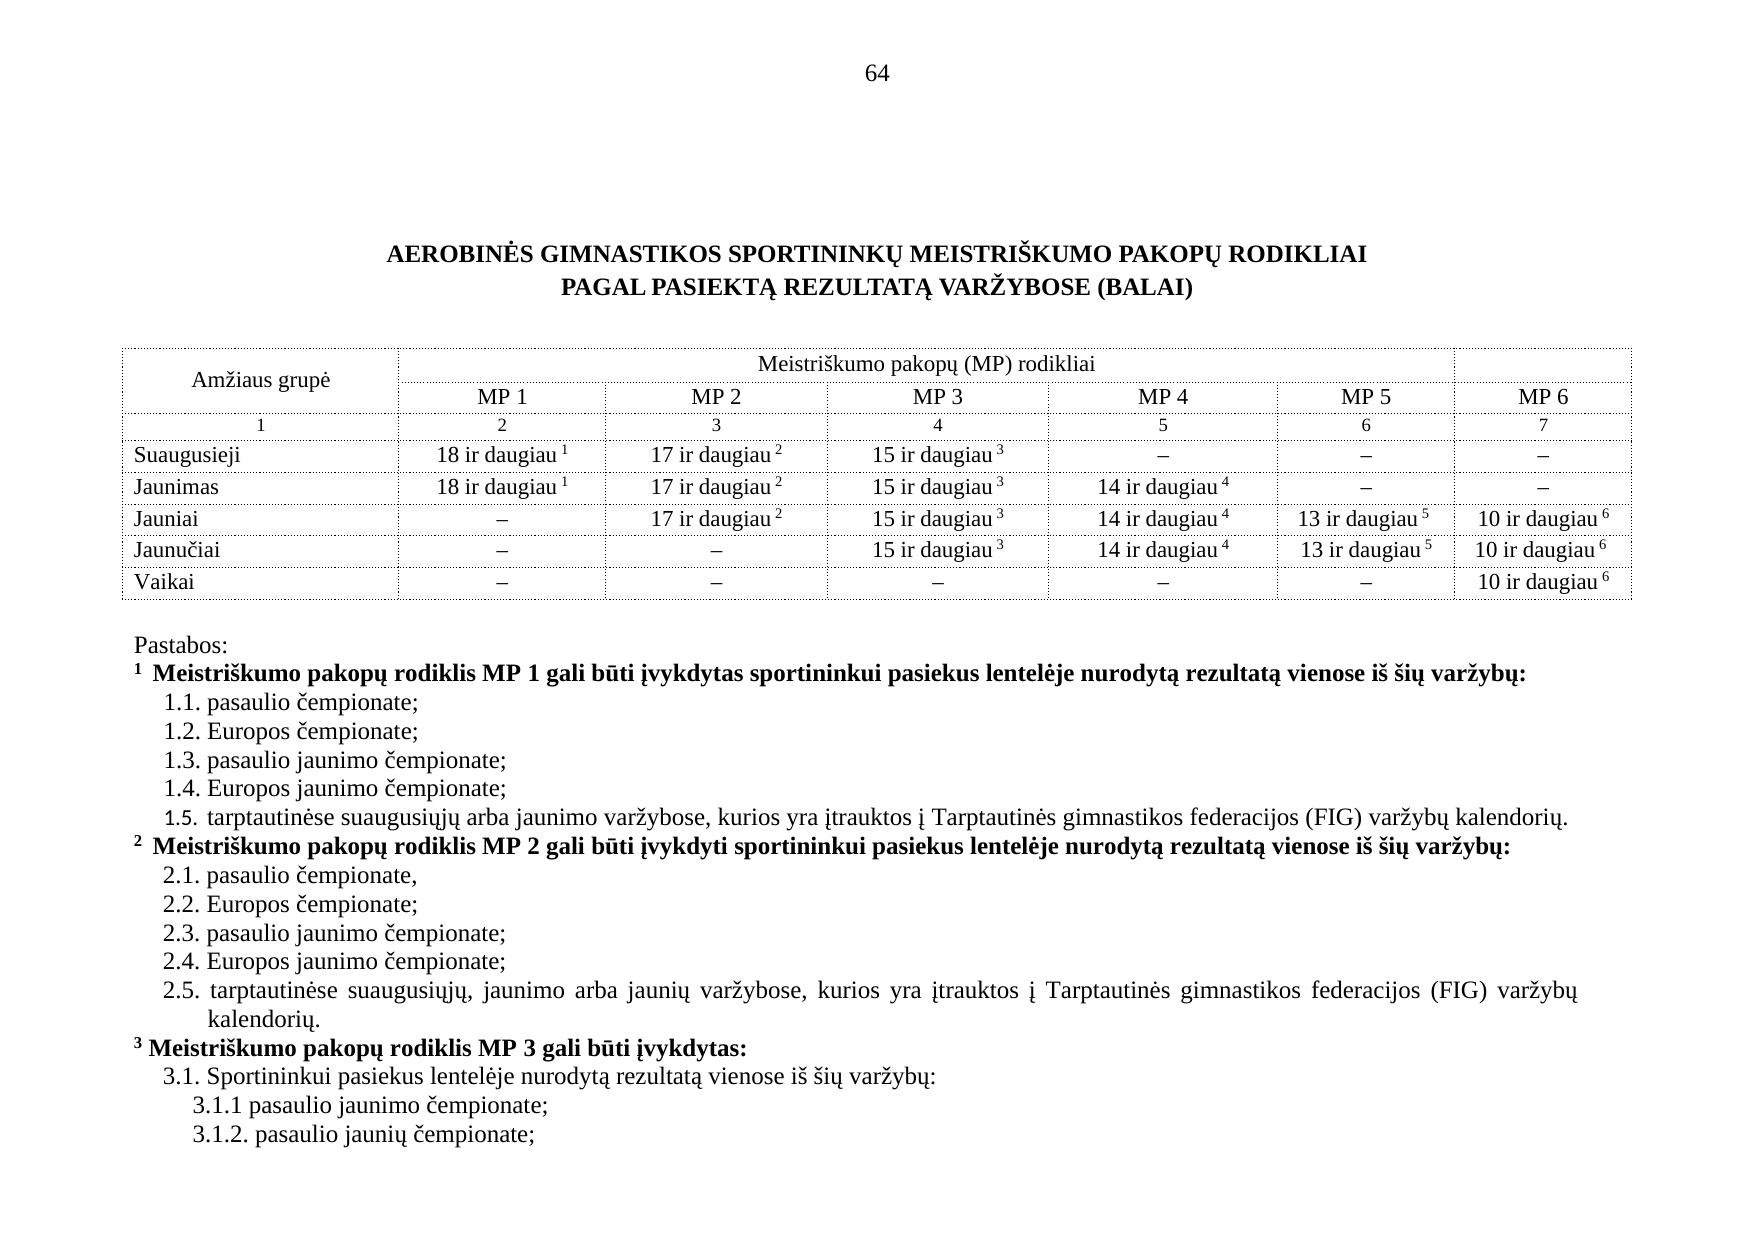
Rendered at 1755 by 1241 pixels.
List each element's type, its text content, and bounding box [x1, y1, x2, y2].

table_cell – [1049, 567, 1277, 598]
table_cell – [606, 535, 827, 567]
table_cell Jaunimas [123, 472, 399, 503]
table_cell 3 [606, 413, 827, 440]
table_cell [123, 599, 399, 630]
table_cell – [399, 567, 606, 598]
table_cell 13 ir daugiau 5 [1278, 504, 1454, 535]
table_cell [606, 599, 827, 630]
table_cell 6 [1278, 413, 1454, 440]
table_cell 17 ir daugiau 2 [606, 472, 827, 503]
table_cell MP 6 [1455, 382, 1632, 413]
table_cell MP 1 [399, 382, 606, 413]
table_cell [399, 599, 606, 630]
table_cell Vaikai [123, 567, 399, 598]
table_cell 4 [827, 413, 1048, 440]
table_cell 10 ir daugiau 6 [1455, 504, 1632, 535]
table_cell 17 ir daugiau 2 [606, 504, 827, 535]
table_cell 5 [1049, 413, 1277, 440]
table_cell 17 ir daugiau 2 [606, 440, 827, 472]
table_cell 2 [399, 413, 606, 440]
table_header Meistriškumo pakopų (MP) rodikliai [399, 348, 1454, 382]
text PAGAL pasiektą REZULTATĄ varžybose (balai) [118, 272, 1636, 301]
table_cell MP 5 [1278, 382, 1454, 413]
table_cell MP 3 [827, 382, 1048, 413]
table_cell 18 ir daugiau 1 [399, 440, 606, 472]
text aerobinėS gimnastikOS sportininkų MEISTRIŠKUMO pakopų RODIKLIAI [118, 239, 1636, 268]
table_cell – [399, 535, 606, 567]
table_cell – [1278, 472, 1454, 503]
table_cell 1 [123, 413, 399, 440]
table_cell Jauniai [123, 504, 399, 535]
table_cell – [827, 567, 1048, 598]
table_cell 1 Meistriškumo pakopų rodiklis MP 1 gali būti įvykdytas sportininkui pasiekus lentelėje nurodytą rezultatą vienose iš šių varžybų: 1.1. pasaulio čempionate; 1.2. Europos čempionate; 1.3. pasaulio jaunimo čempionate; 1.4. Europos jaunimo čempionate; 1.5. tarptautinėse suaugusiųjų arba jaunimo varžybose, kurios yra įtrauktos į Tarptautinės gimnastikos federacijos (FIG) varžybų kalendorių. 2 Meistriškumo pakopų rodiklis MP 2 gali būti įvykdyti sportininkui pasiekus lentelėje nurodytą rezultatą vienose iš šių varžybų: 2.1. pasaulio čempionate, 2.2. Europos čempionate; 2.3. pasaulio jaunimo čempionate; 2.4. Europos jaunimo čempionate; 2.5. tarptautinėse suaugusiųjų, jaunimo arba jaunių varžybose, kurios yra įtrauktos į Tarptautinės gimnastikos federacijos (FIG) varžybų kalendorių. 3 Meistriškumo pakopų rodiklis MP 3 gali būti įvykdytas: 3.1. Sportininkui pasiekus lentelėje nurodytą rezultatą vienose iš šių varžybų: 3.1.1 pasaulio jaunimo čempionate; 3.1.2. pasaulio jaunių čempionate; [123, 659, 1632, 1148]
table_cell 14 ir daugiau 4 [1049, 535, 1277, 567]
table_cell 10 ir daugiau 6 [1455, 567, 1632, 598]
table_cell 14 ir daugiau 4 [1049, 504, 1277, 535]
table_cell MP 4 [1049, 382, 1277, 413]
table_cell [1278, 599, 1454, 630]
table_header [1455, 348, 1632, 382]
table_cell 7 [1455, 413, 1632, 440]
table_cell – [1278, 567, 1454, 598]
table_cell – [399, 504, 606, 535]
table_cell – [606, 567, 827, 598]
table_cell – [1455, 440, 1632, 472]
table_cell 18 ir daugiau 1 [399, 472, 606, 503]
table_cell [827, 599, 1048, 630]
table_header Amžiaus grupė [123, 348, 399, 413]
table_cell 13 ir daugiau 5 [1278, 535, 1454, 567]
table_cell – [1455, 472, 1632, 503]
table_cell 14 ir daugiau 4 [1049, 472, 1277, 503]
table_cell Jaunučiai [123, 535, 399, 567]
table_cell – [1049, 440, 1277, 472]
table_cell Pastabos: [123, 630, 1632, 658]
table_cell 15 ir daugiau 3 [827, 535, 1048, 567]
table_cell MP 2 [606, 382, 827, 413]
table_cell [1049, 599, 1277, 630]
table_cell 15 ir daugiau 3 [827, 472, 1048, 503]
table_cell Suaugusieji [123, 440, 399, 472]
table_cell [1455, 599, 1632, 630]
table_cell 15 ir daugiau 3 [827, 504, 1048, 535]
table_cell 10 ir daugiau 6 [1455, 535, 1632, 567]
table_cell 15 ir daugiau 3 [827, 440, 1048, 472]
table_cell – [1278, 440, 1454, 472]
